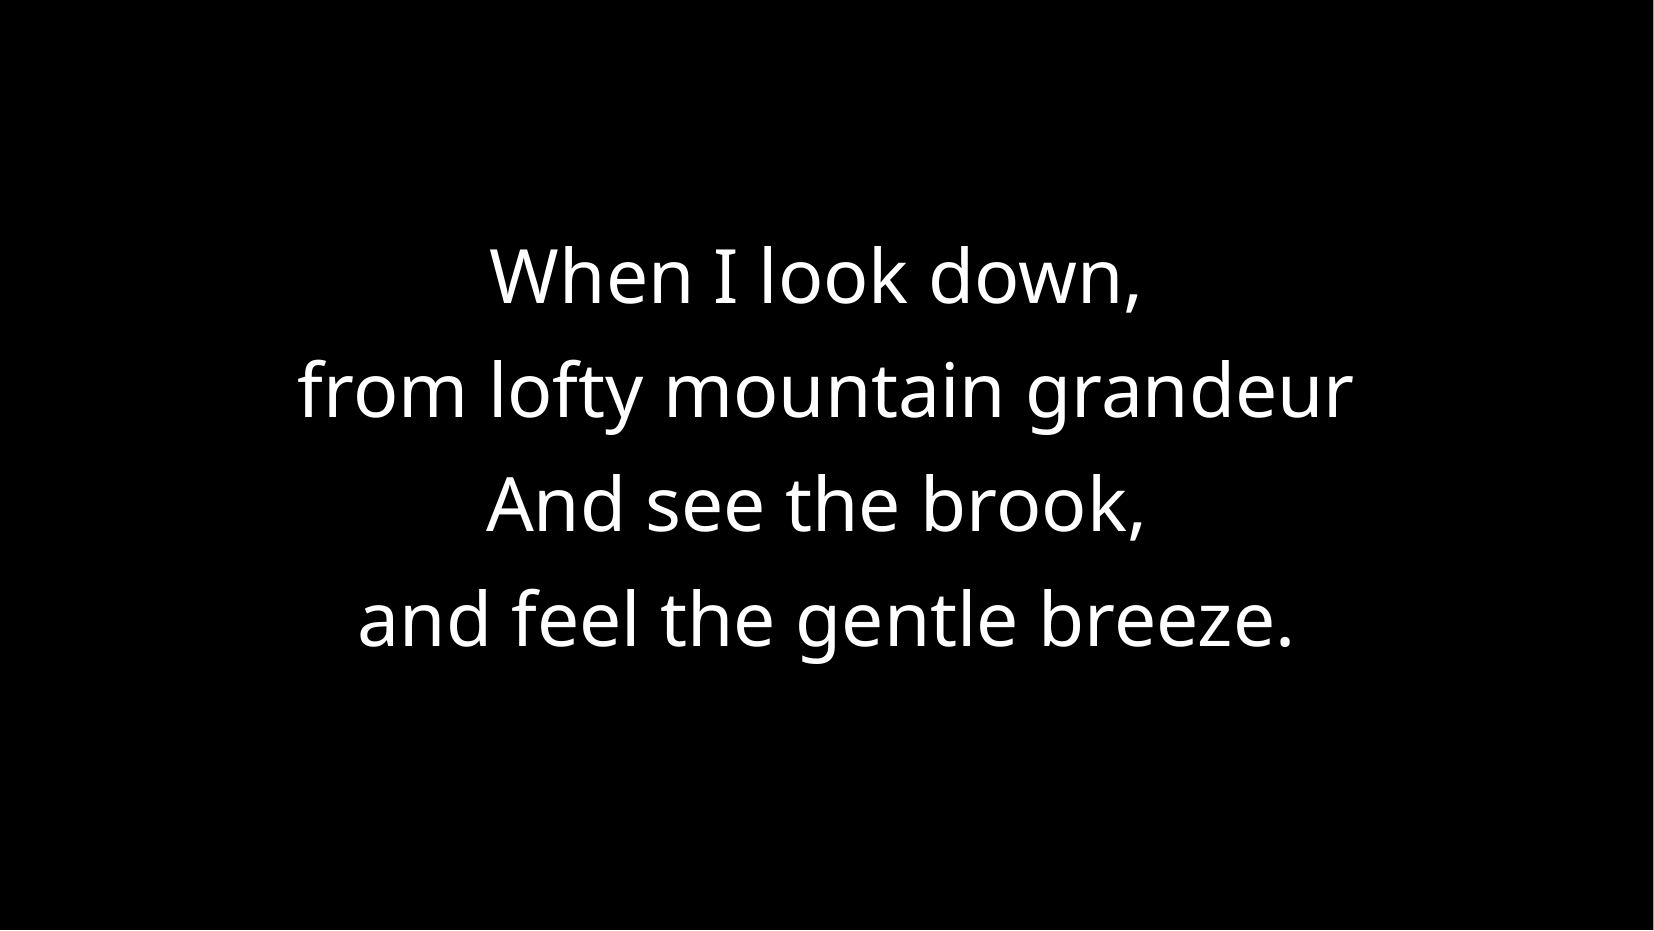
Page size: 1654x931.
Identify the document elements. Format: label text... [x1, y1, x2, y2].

list When I look down, from lofty mountain grandeur And see the brook, and feel the gentle breeze. [0, 230, 1654, 770]
